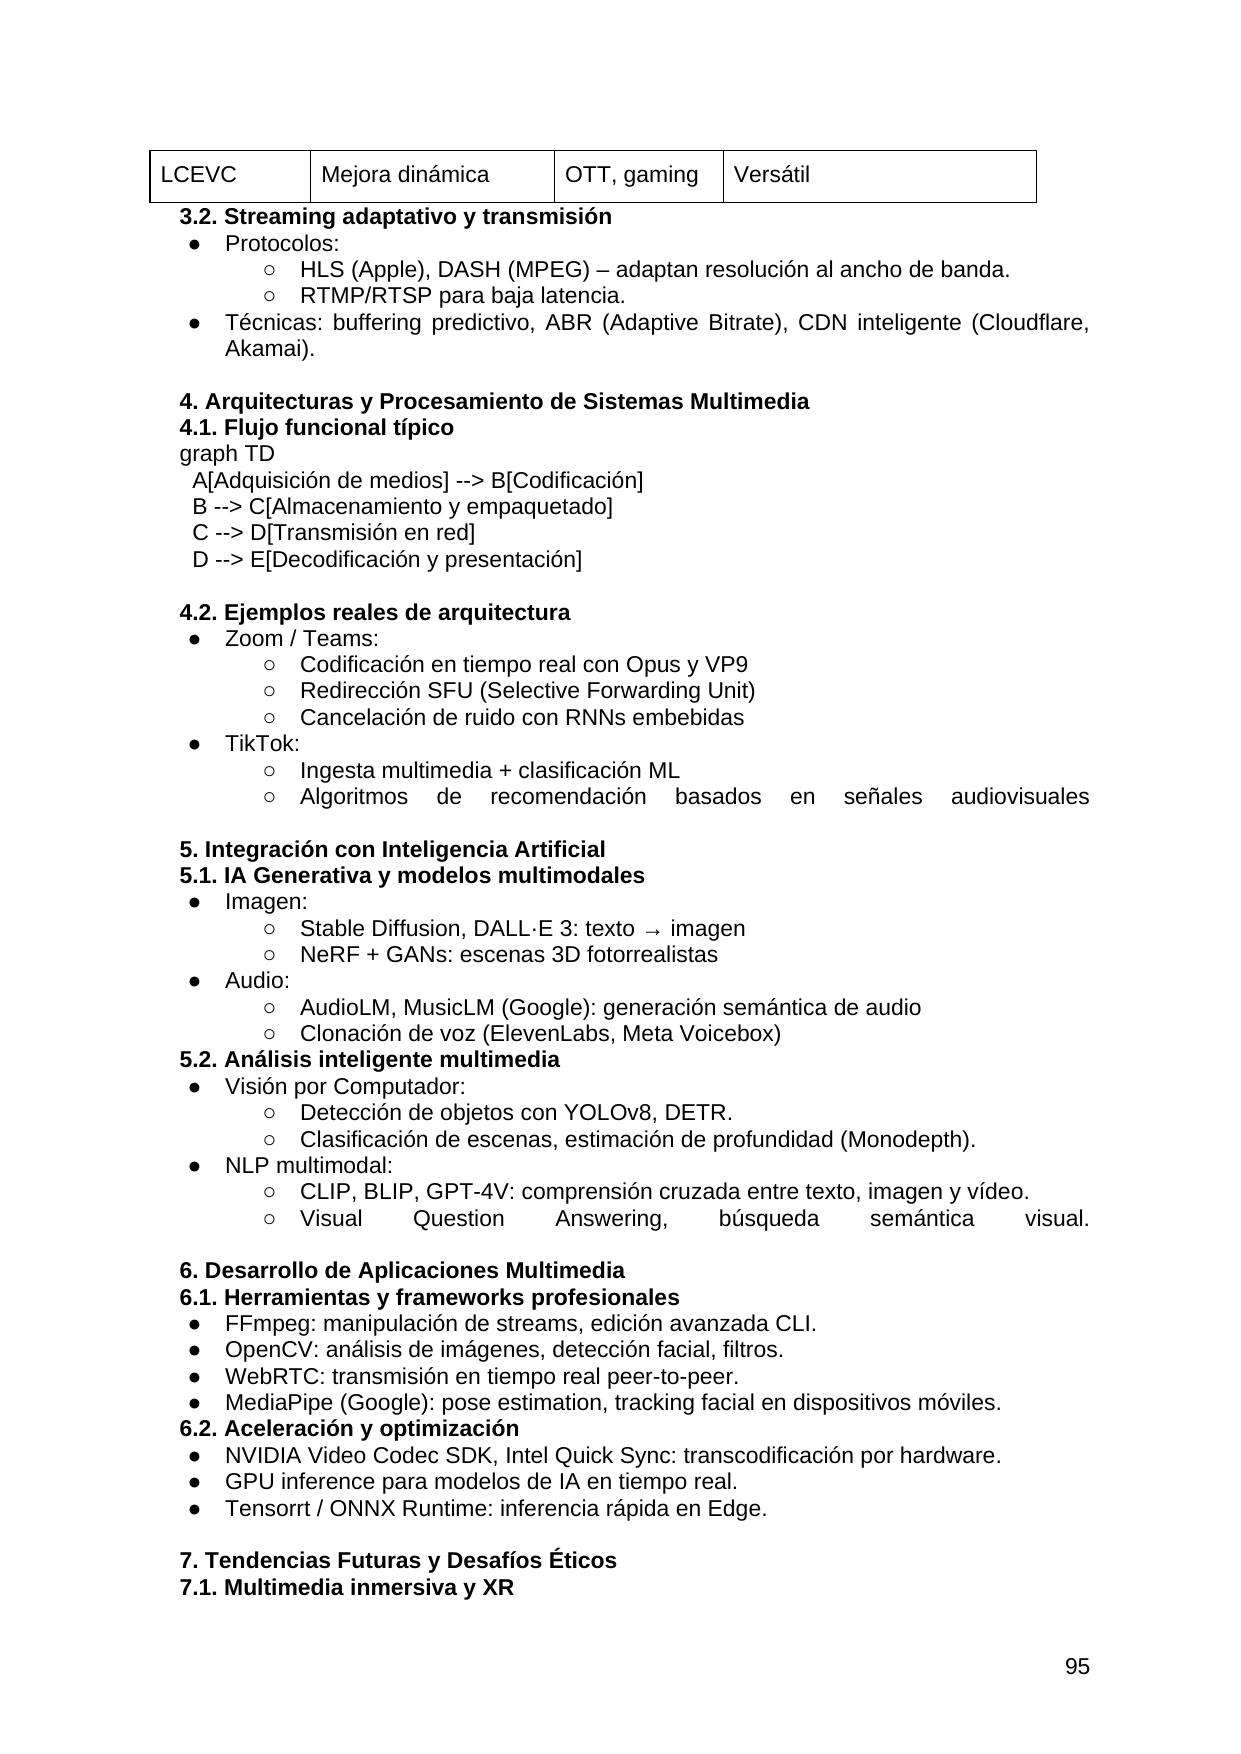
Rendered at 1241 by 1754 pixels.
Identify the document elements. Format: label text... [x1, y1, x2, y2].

list RTMP/RTSP para baja latencia. [262, 282, 1090, 308]
text B --> C[Almacenamiento y empaquetado] [179, 493, 1090, 519]
list GPU inference para modelos de IA en tiempo real. [187, 1468, 1090, 1494]
list FFmpeg: manipulación de streams, edición avanzada CLI. [187, 1310, 1090, 1336]
list NVIDIA Video Codec SDK, Intel Quick Sync: transcodificación por hardware. [187, 1442, 1090, 1468]
text 5. Integración con Inteligencia Artificial [179, 836, 1090, 862]
list Detección de objetos con YOLOv8, DETR. [262, 1099, 1090, 1126]
list MediaPipe (Google): pose estimation, tracking facial en dispositivos móviles. [187, 1389, 1090, 1415]
table_cell OTT, gaming [555, 151, 723, 202]
text D --> E[Decodificación y presentación] [179, 546, 1090, 572]
text 3.2. Streaming adaptativo y transmisión [179, 203, 1090, 229]
text 6.1. Herramientas y frameworks profesionales [179, 1284, 1090, 1310]
text graph TD [179, 440, 1090, 467]
list NLP multimodal: [187, 1152, 1090, 1178]
list Stable Diffusion, DALL·E 3: texto → imagen [262, 915, 1090, 941]
list Clonación de voz (ElevenLabs, Meta Voicebox) [262, 1020, 1090, 1046]
list NeRF + GANs: escenas 3D fotorrealistas [262, 941, 1090, 967]
list Redirección SFU (Selective Forwarding Unit) [262, 677, 1090, 704]
list TikTok: [187, 730, 1090, 757]
list WebRTC: transmisión en tiempo real peer-to-peer. [187, 1363, 1090, 1389]
list Tensorrt / ONNX Runtime: inferencia rápida en Edge. [187, 1494, 1090, 1521]
text 4.2. Ejemplos reales de arquitectura [179, 598, 1090, 625]
list Zoom / Teams: [187, 625, 1090, 651]
list Protocolos: [187, 229, 1090, 256]
text C --> D[Transmisión en red] [179, 519, 1090, 546]
list Clasificación de escenas, estimación de profundidad (Monodepth). [262, 1126, 1090, 1152]
list Técnicas: buffering predictivo, ABR (Adaptive Bitrate), CDN inteligente (Cloudflare, Akamai). [187, 308, 1090, 388]
text 5.1. IA Generativa y modelos multimodales [179, 862, 1090, 888]
list Codificación en tiempo real con Opus y VP9 [262, 651, 1090, 677]
text A[Adquisición de medios] --> B[Codificación] [179, 467, 1090, 493]
list Ingesta multimedia + clasificación ML [262, 757, 1090, 783]
list Imagen: [187, 888, 1090, 915]
text 4.1. Flujo funcional típico [179, 414, 1090, 440]
list OpenCV: análisis de imágenes, detección facial, filtros. [187, 1336, 1090, 1363]
text 6. Desarrollo de Aplicaciones Multimedia [179, 1257, 1090, 1284]
text 5.2. Análisis inteligente multimedia [179, 1046, 1090, 1073]
text 6.2. Aceleración y optimización [179, 1415, 1090, 1442]
list Visual Question Answering, búsqueda semántica visual. [262, 1204, 1090, 1257]
text 7. Tendencias Futuras y Desafíos Éticos [179, 1547, 1090, 1573]
table_cell Mejora dinámica [311, 151, 554, 202]
list Algoritmos de recomendación basados en señales audiovisuales [262, 783, 1090, 836]
text 7.1. Multimedia inmersiva y XR [179, 1573, 1090, 1600]
table_cell LCEVC [151, 151, 310, 202]
list HLS (Apple), DASH (MPEG) – adaptan resolución al ancho de banda. [262, 256, 1090, 282]
text 4. Arquitecturas y Procesamiento de Sistemas Multimedia [179, 388, 1090, 414]
list Visión por Computador: [187, 1073, 1090, 1099]
list CLIP, BLIP, GPT-4V: comprensión cruzada entre texto, imagen y vídeo. [262, 1178, 1090, 1204]
list Audio: [187, 967, 1090, 994]
list Cancelación de ruido con RNNs embebidas [262, 704, 1090, 730]
table_cell Versátil [724, 151, 1036, 202]
list AudioLM, MusicLM (Google): generación semántica de audio [262, 994, 1090, 1020]
